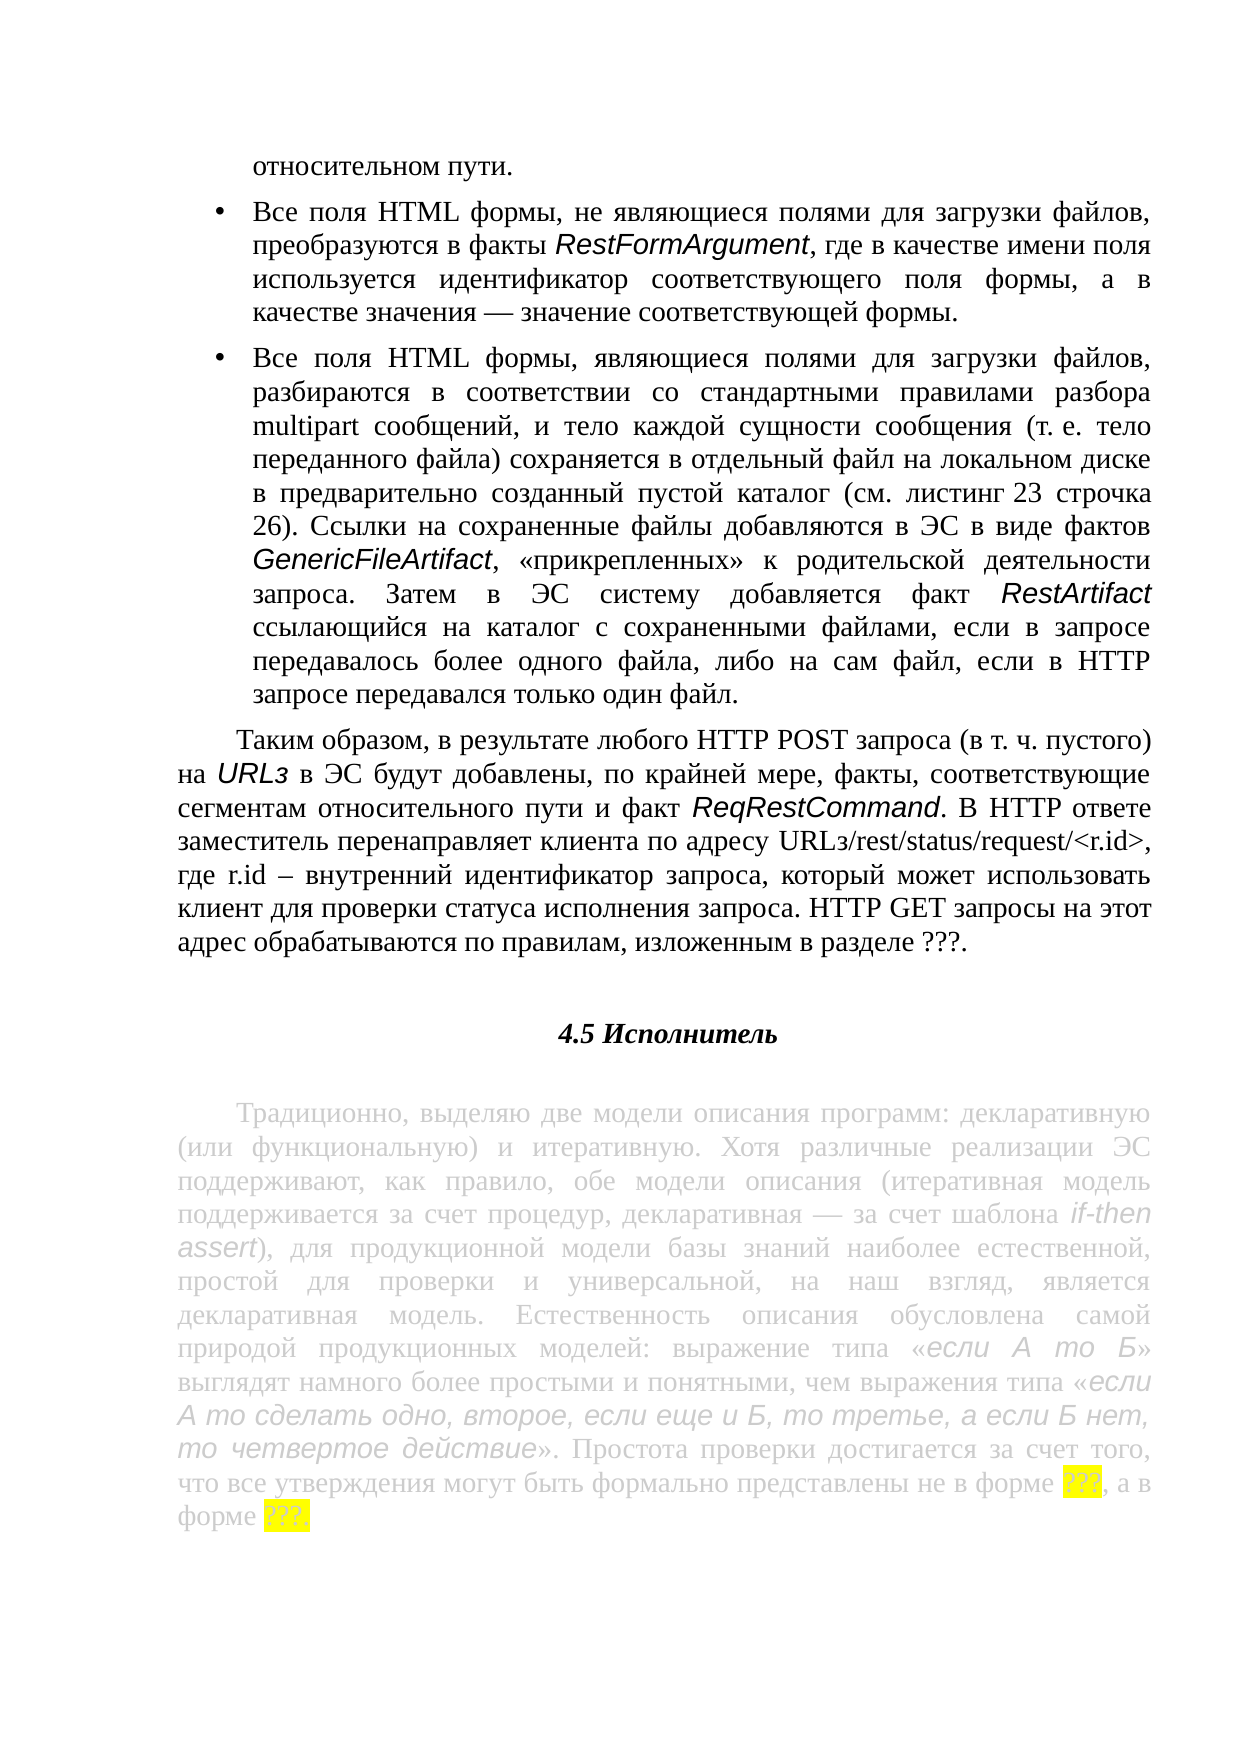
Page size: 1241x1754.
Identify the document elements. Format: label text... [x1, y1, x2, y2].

list Все поля HTML формы, не являющиеся полями для загрузки файлов, преобразуются в факты RestFormArgument, где в качестве имени поля используется идентификатор соответствующего поля формы, а в качестве значения — значение соответствующей формы. [215, 194, 1152, 328]
list Все поля HTML формы, являющиеся полями для загрузки файлов, разбираются в соответствии со стандартными правилами разбора multipart сообщений, и тело каждой сущности сообщения (т. е. тело переданного файла) сохраняется в отдельный файл на локальном диске в предварительно созданный пустой каталог (см. листинг 23 строчка 26). Ссылки на сохраненные файлы добавляются в ЭС в виде фактов GenericFileArtifact, «прикрепленных» к родительской деятельности запроса. Затем в ЭС систему добавляется факт RestArtifact ссылающийся на каталог с сохраненными файлами, если в запросе передавалось более одного файла, либо на сам файл, если в HTTP запросе передавался только один файл. [215, 341, 1152, 710]
subtitle Исполнитель [177, 1016, 1152, 1049]
text Традиционно, выделяю две модели описания программ: декларативную (или функциональную) и итеративную. Хотя различные реализации ЭС поддерживают, как правило, обе модели описания (итеративная модель поддерживается за счет процедур, декларативная — за счет шаблона if-then assert), для продукционной модели базы знаний наиболее естественной, простой для проверки и универсальной, на наш взгляд, является декларативная модель. Естественность описания обусловлена самой природой продукционных моделей: выражение типа «если А то Б» выглядят намного более простыми и понятными, чем выражения типа «если А то сделать одно, второе, если еще и Б, то третье, а если Б нет, то четвертое действие». Простота проверки достигается за счет того, что все утверждения могут быть формально представлены не в форме ???, а в форме ???. [177, 1096, 1152, 1532]
text Таким образом, в результате любого HTTP POST запроса (в т. ч. пустого) на URLз в ЭС будут добавлены, по крайней мере, факты, соответствующие сегментам относительного пути и факт ReqRestCommand. В HTTP ответе заместитель перенаправляет клиента по адресу URLз/rest/status/request/<r.id>, где r.id – внутренний идентификатор запроса, который может использовать клиент для проверки статуса исполнения запроса. HTTP GET запросы на этот адрес обрабатываются по правилам, изложенным в разделе ???. [177, 722, 1152, 957]
list относительном пути. [215, 148, 1152, 181]
